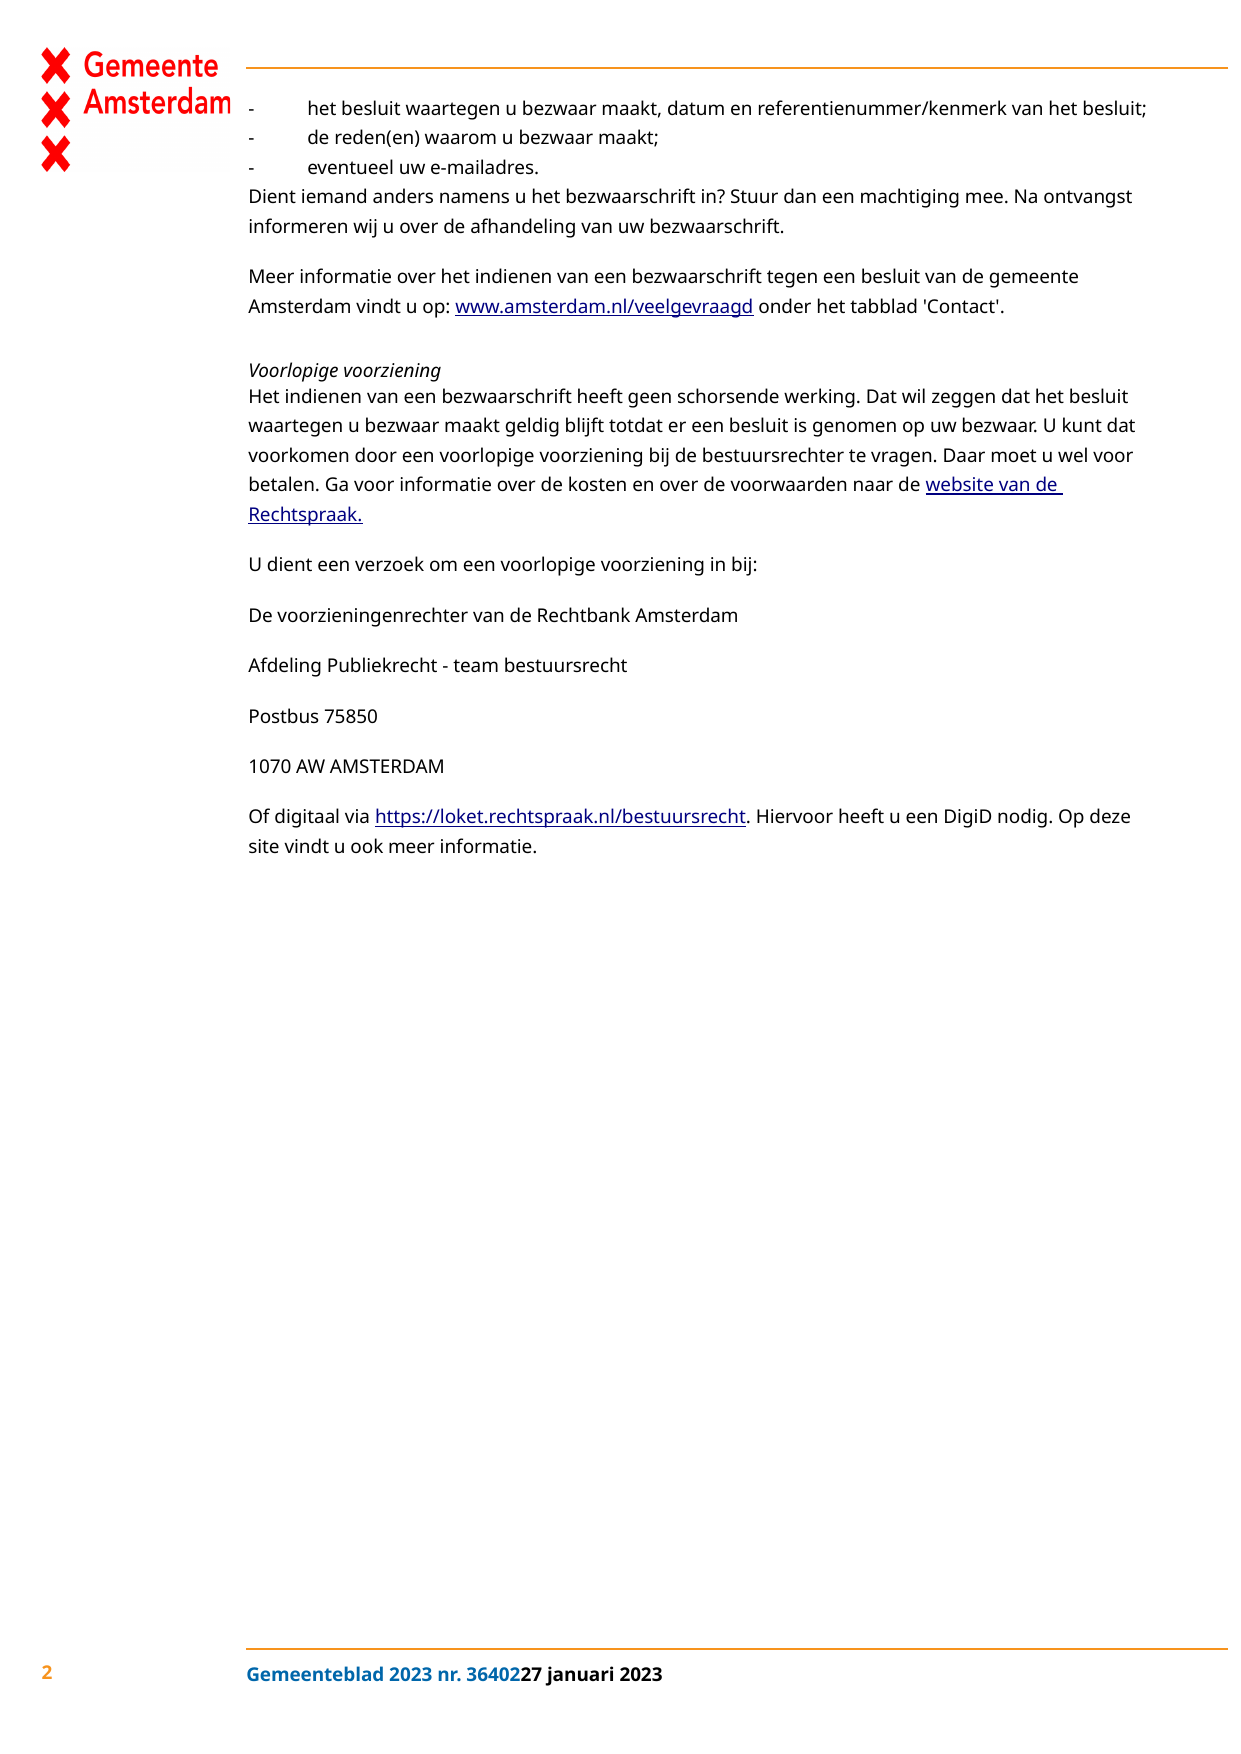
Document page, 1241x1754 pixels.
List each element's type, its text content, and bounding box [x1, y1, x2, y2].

text Postbus 75850 [248, 703, 1152, 728]
text Of digitaal via https://loket.rechtspraak.nl/bestuursrecht. Hiervoor heeft u een DigiD nodig. Op deze site vindt u ook meer informatie. [248, 804, 1152, 859]
text Afdeling Publiekrecht - team bestuursrecht [248, 652, 1152, 678]
text Dient iemand anders namens u het bezwaarschrift in? Stuur dan een machtiging mee. Na ontvangst informeren wij u over de afhandeling van uw bezwaarschrift. [248, 183, 1152, 239]
text De voorzieningenrechter van de Rechtbank Amsterdam [248, 602, 1152, 628]
list het besluit waartegen u bezwaar maakt, datum en referentienummer/kenmerk van het besluit; [248, 95, 1152, 121]
text Het indienen van een bezwaarschrift heeft geen schorsende werking. Dat wil zeggen dat het besluit waartegen u bezwaar maakt geldig blijft totdat er een besluit is genomen op uw bezwaar. U kunt dat voorkomen door een voorlopige voorziening bij de bestuursrechter te vragen. Daar moet u wel voor betalen. Ga voor informatie over de kosten en over de voorwaarden naar de website van de Rechtspraak. [248, 383, 1152, 527]
list de reden(en) waarom u bezwaar maakt; [248, 124, 1152, 150]
text U dient een verzoek om een voorlopige voorziening in bij: [248, 552, 1152, 577]
text Voorlopige voorziening [248, 357, 1152, 383]
text Meer informatie over het indienen van een bezwaarschrift tegen een besluit van de gemeente Amsterdam vindt u op: www.amsterdam.nl/veelgevraagd onder het tabblad 'Contact'. [248, 263, 1152, 319]
text 1070 AW AMSTERDAM [248, 753, 1152, 779]
list eventueel uw e-mailadres. [248, 154, 1152, 180]
picture [41, 47, 231, 172]
